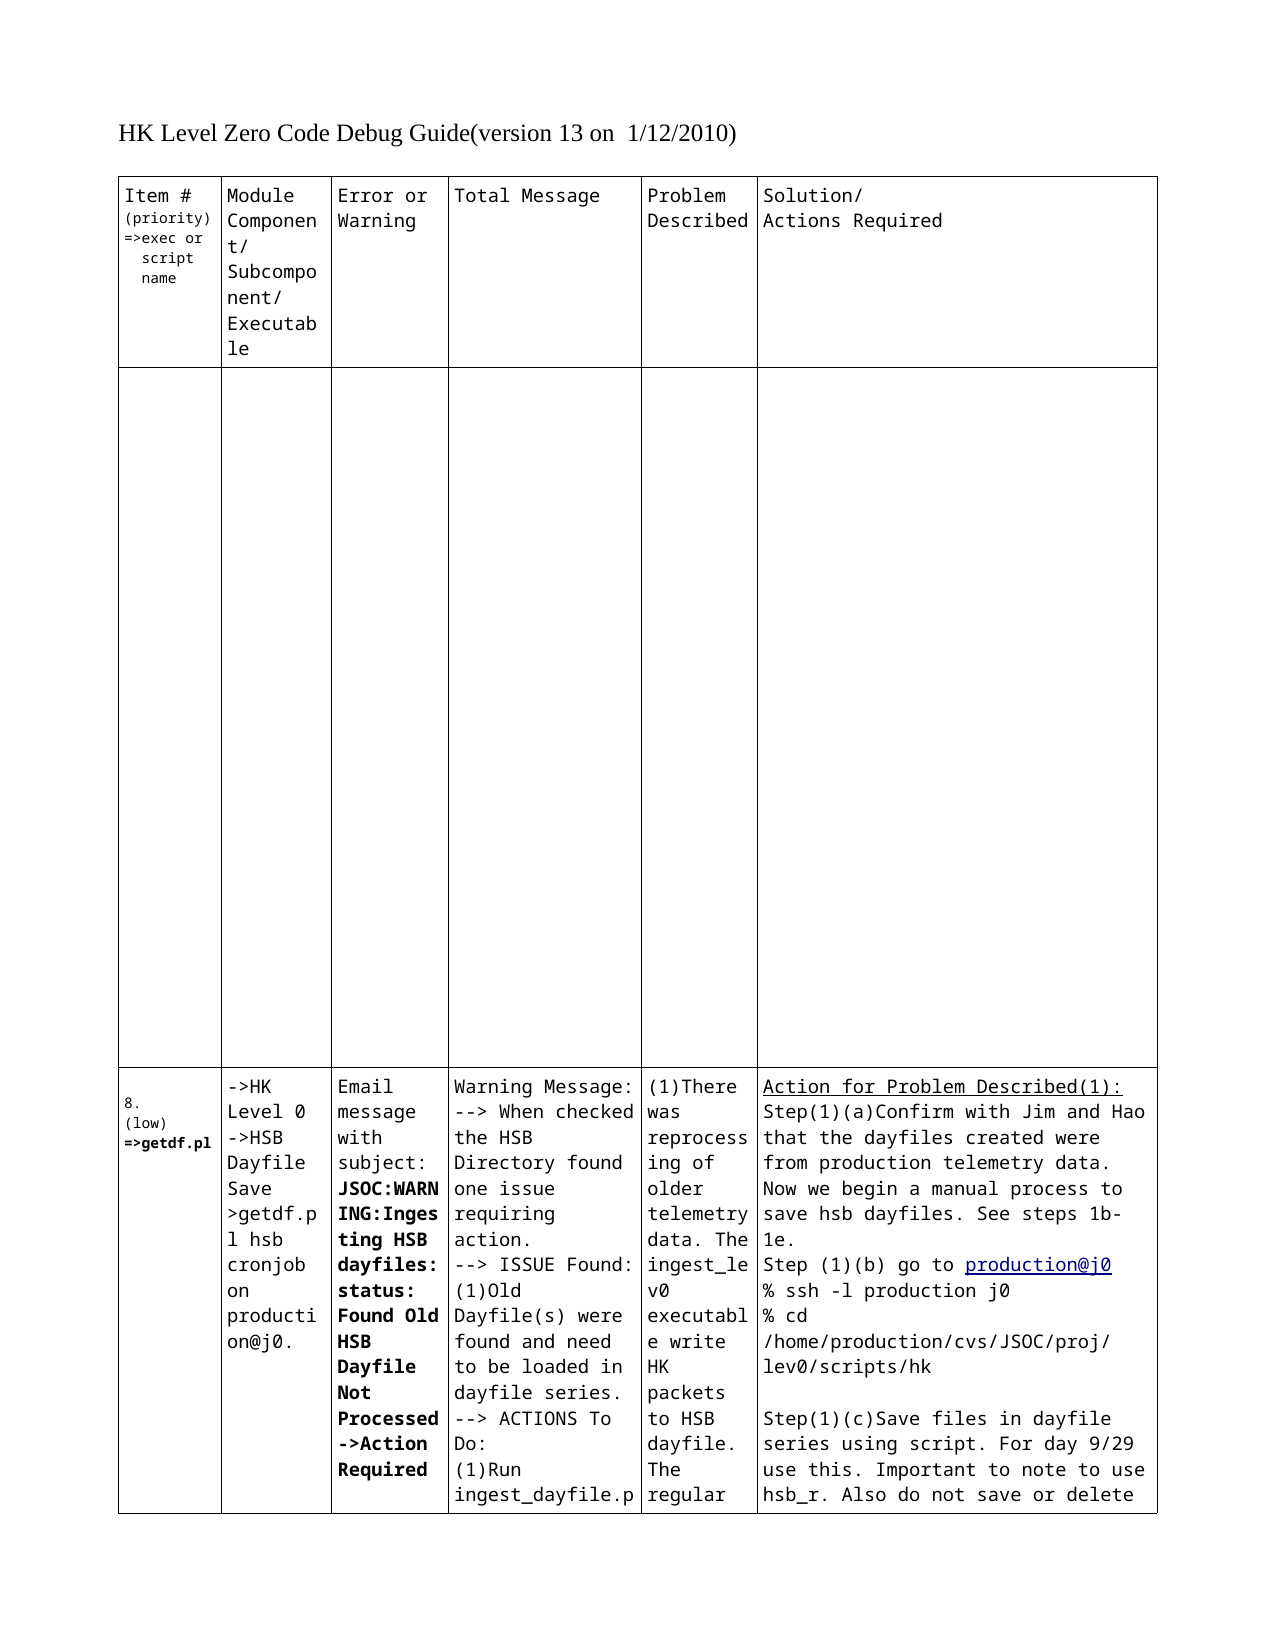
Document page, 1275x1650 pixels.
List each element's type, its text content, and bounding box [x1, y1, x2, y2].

table_cell [222, 368, 331, 1067]
table_cell ->HK Level 0 ->HSB Dayfile Save >getdf.pl hsb cronjob on production@j0. [222, 1068, 331, 1513]
table_cell [332, 368, 448, 1067]
table_cell Warning Message: --> When checked the HSB Directory found one issue requiring action. --> ISSUE Found: (1)Old Dayfile(s) were found and need to be loaded in dayfile series. --> ACTIONS To Do: (1)Run ingest_dayfile.p [449, 1068, 641, 1513]
table_header Error or Warning [332, 177, 448, 367]
table_header Problem Described [642, 177, 757, 367]
table_cell 8. (low) =>getdf.pl [119, 1068, 221, 1513]
table_cell [642, 368, 757, 1067]
table_cell Action for Problem Described(1): Step(1)(a)Confirm with Jim and Hao that the dayfiles created were from production telemetry data. Now we begin a manual process to save hsb dayfiles. See steps 1b-1e. Step (1)(b) go to production@j0 % ssh -l production j0 % cd /home/production/cvs/JSOC/proj/lev0/scripts/hk Step(1)(c)Save files in dayfile series using script. For day 9/29 use this. Important to note to use hsb_r. Also do not save or delete [758, 1068, 1157, 1513]
table_header Total Message [449, 177, 641, 367]
table_header Solution/ Actions Required [758, 177, 1157, 367]
table_cell [758, 368, 1157, 1067]
table_header Module Component/ Subcomponent/ Executable [222, 177, 331, 367]
table_cell (1)There was reprocessing of older telemetry data. The ingest_lev0 executable write HK packets to HSB dayfile. The regular [642, 1068, 757, 1513]
table_cell Email message with subject: JSOC:WARNING:Ingesting HSB dayfiles: status: Found Old HSB Dayfile Not Processed->Action Required [332, 1068, 448, 1513]
table_cell [449, 368, 641, 1067]
table_cell [119, 368, 221, 1067]
table_header Item # (priority) =>exec or script name [119, 177, 221, 367]
